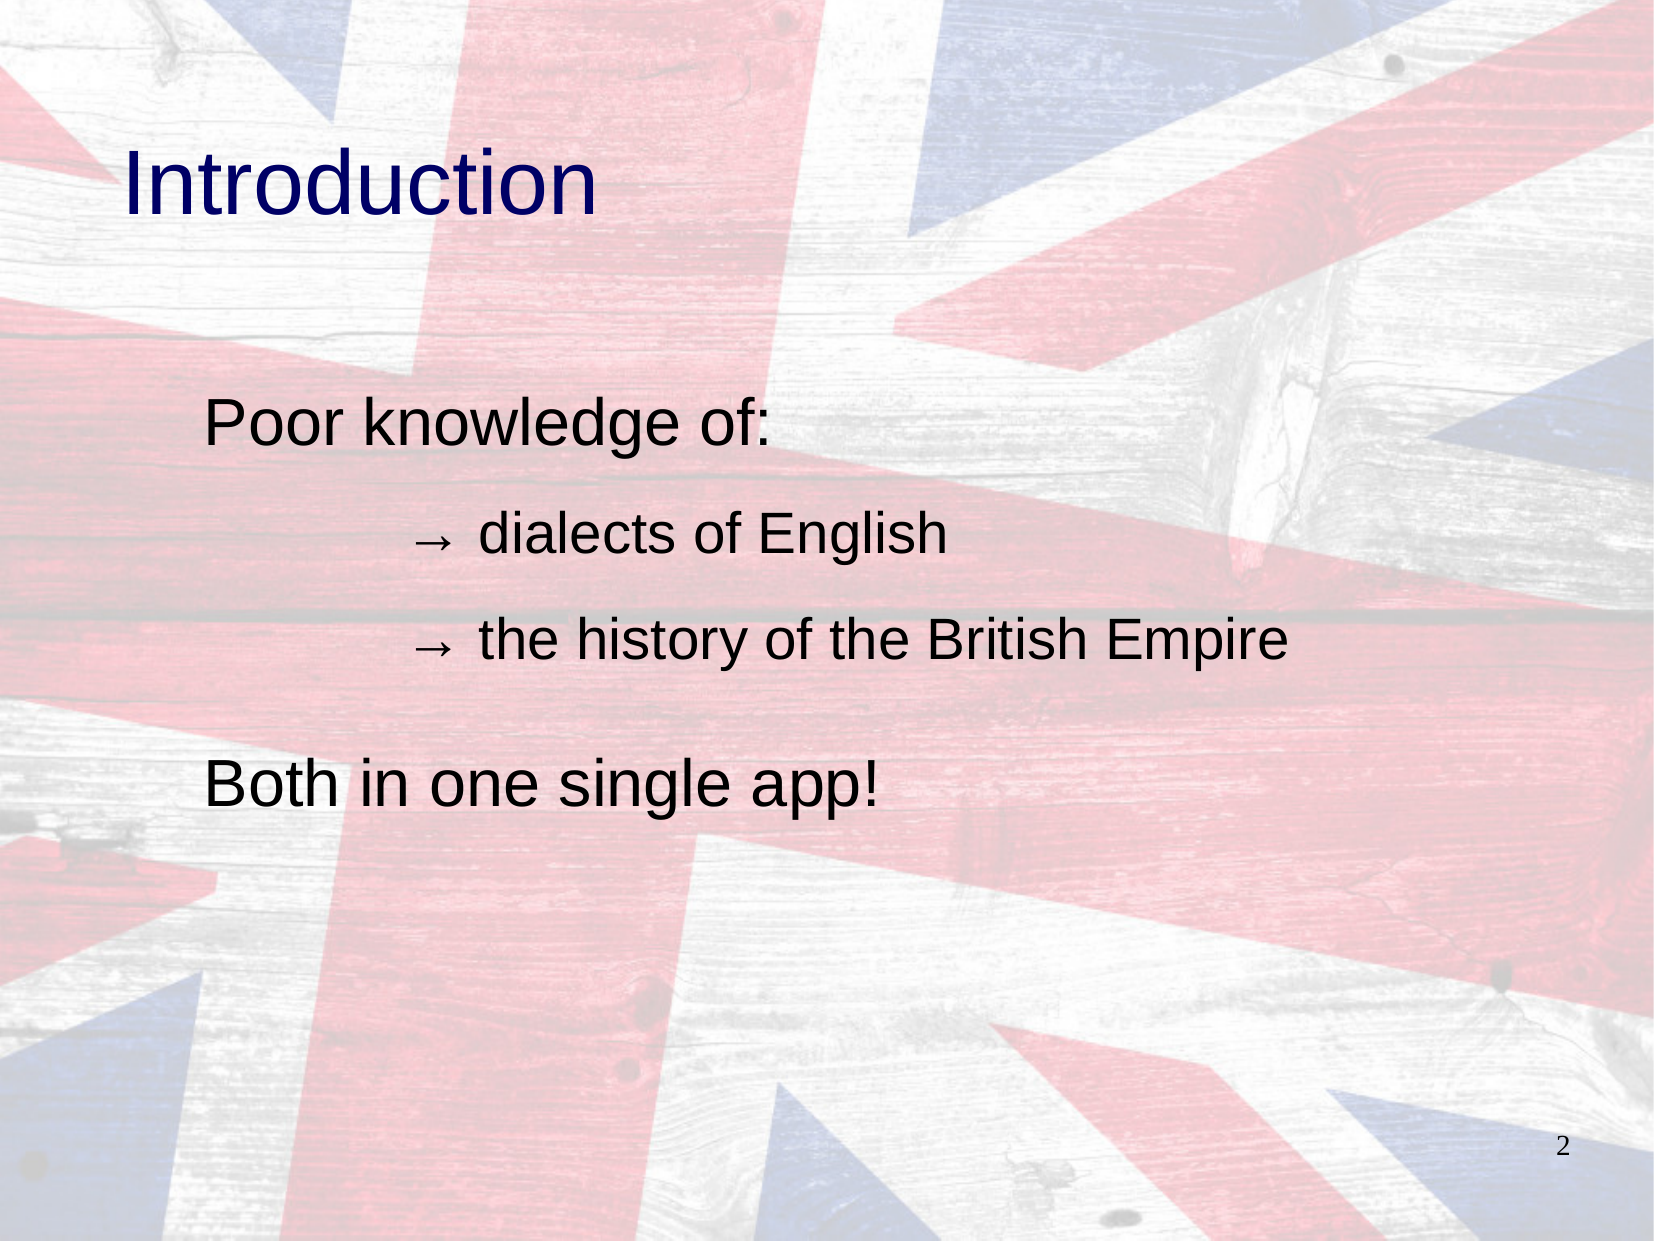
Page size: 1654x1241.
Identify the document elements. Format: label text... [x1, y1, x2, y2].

text_box Introduction [106, 124, 721, 242]
text_box → dialects of English [389, 492, 1040, 573]
text_box Poor knowledge of: [188, 377, 810, 468]
text_box → the history of the British Empire [389, 599, 1382, 680]
text_box Both in one single app! [188, 738, 899, 828]
picture [0, 0, 1654, 1241]
